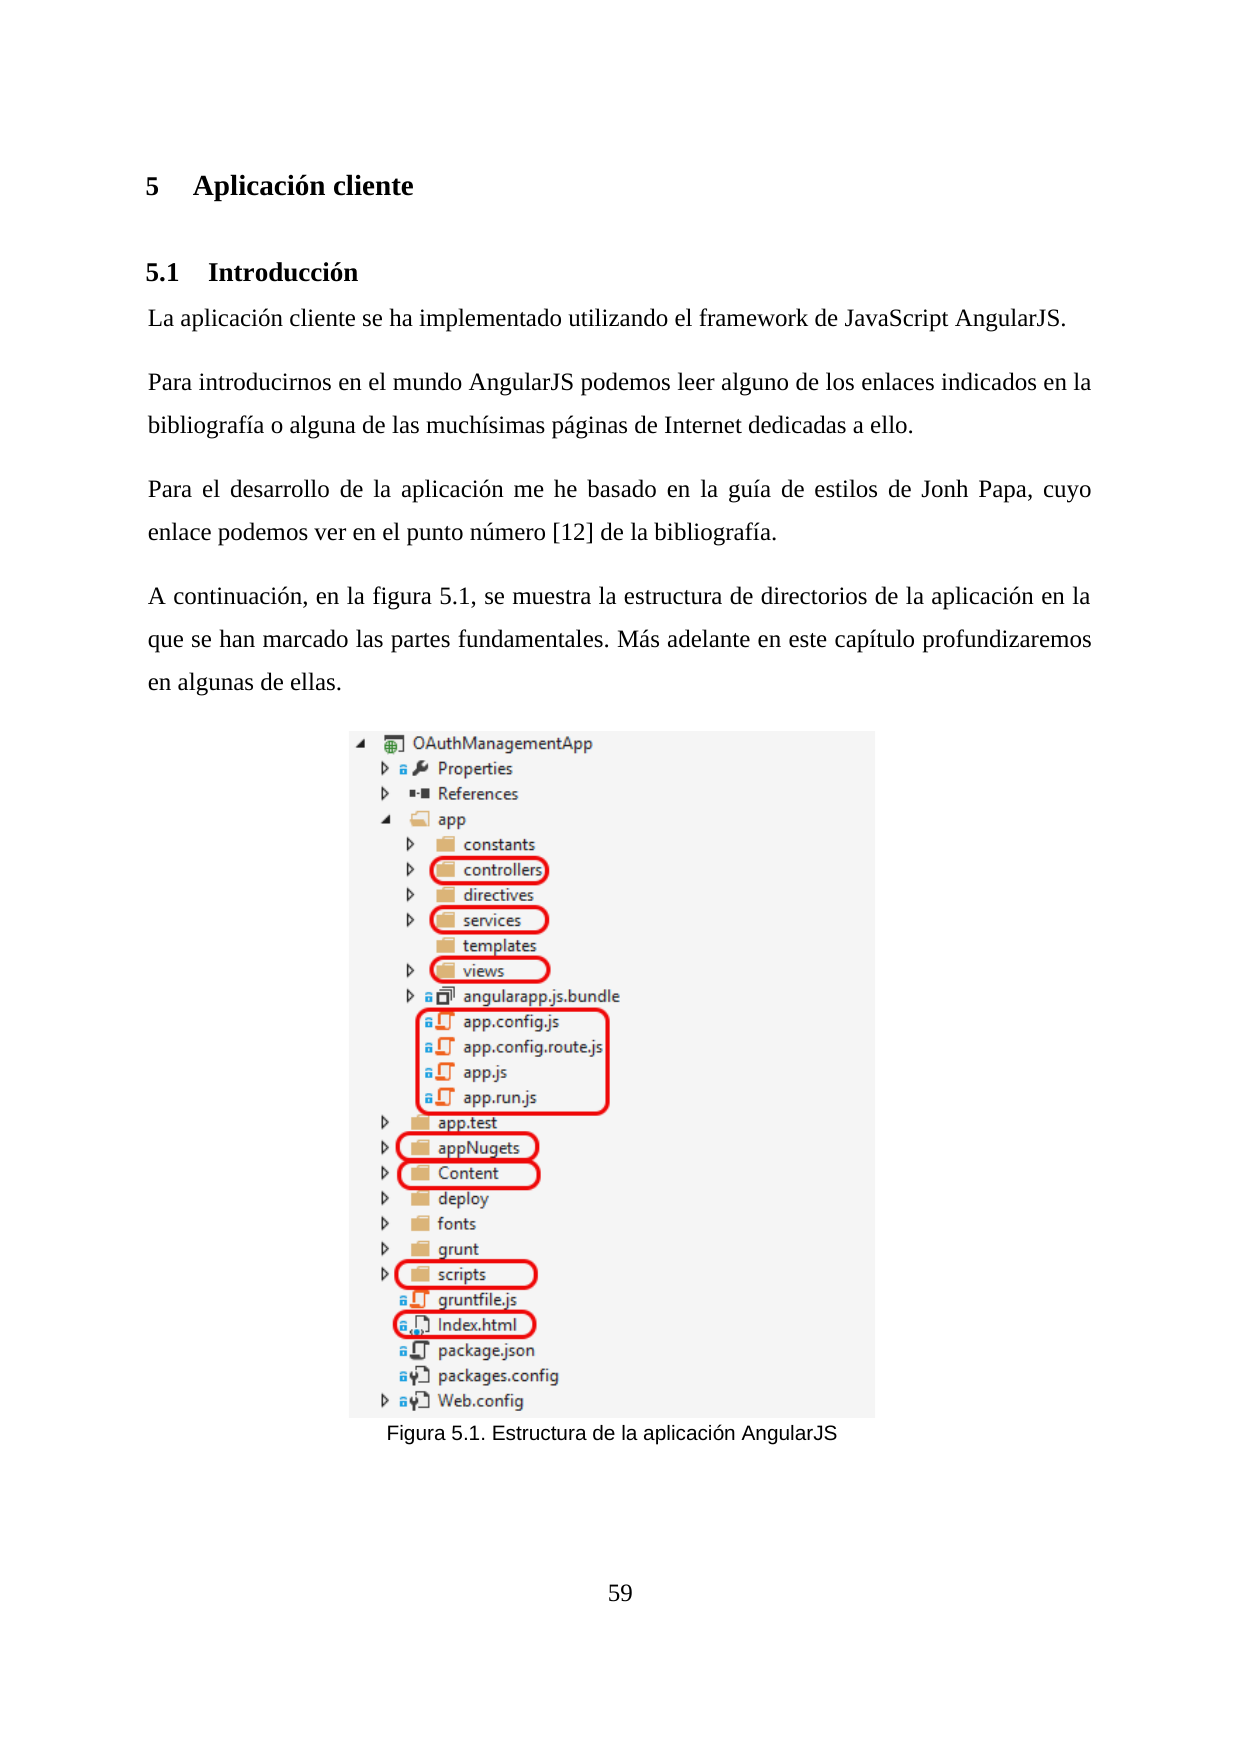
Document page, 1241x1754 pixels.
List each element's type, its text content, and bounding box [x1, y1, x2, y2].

text Para introducirnos en el mundo AngularJS podemos leer alguno de los enlaces indicados en la bibliografía o alguna de las muchísimas páginas de Internet dedicadas a ello. [148, 367, 1093, 439]
text Figura 5.1. Estructura de la aplicación AngularJS [349, 1418, 875, 1445]
subtitle Introducción [139, 256, 1093, 287]
text La aplicación cliente se ha implementado utilizando el framework de JavaScript AngularJS. [148, 303, 1093, 332]
text A continuación, en la figura 5.1, se muestra la estructura de directorios de la aplicación en la que se han marcado las partes fundamentales. Más adelante en este capítulo profundizaremos en algunas de ellas. [148, 581, 1093, 696]
text Para el desarrollo de la aplicación me he basado en la guía de estilos de Jonh Papa, cuyo enlace podemos ver en el punto número [12] de la bibliografía. [148, 474, 1093, 546]
subtitle Aplicación cliente [139, 168, 1093, 202]
picture [348, 731, 876, 1418]
